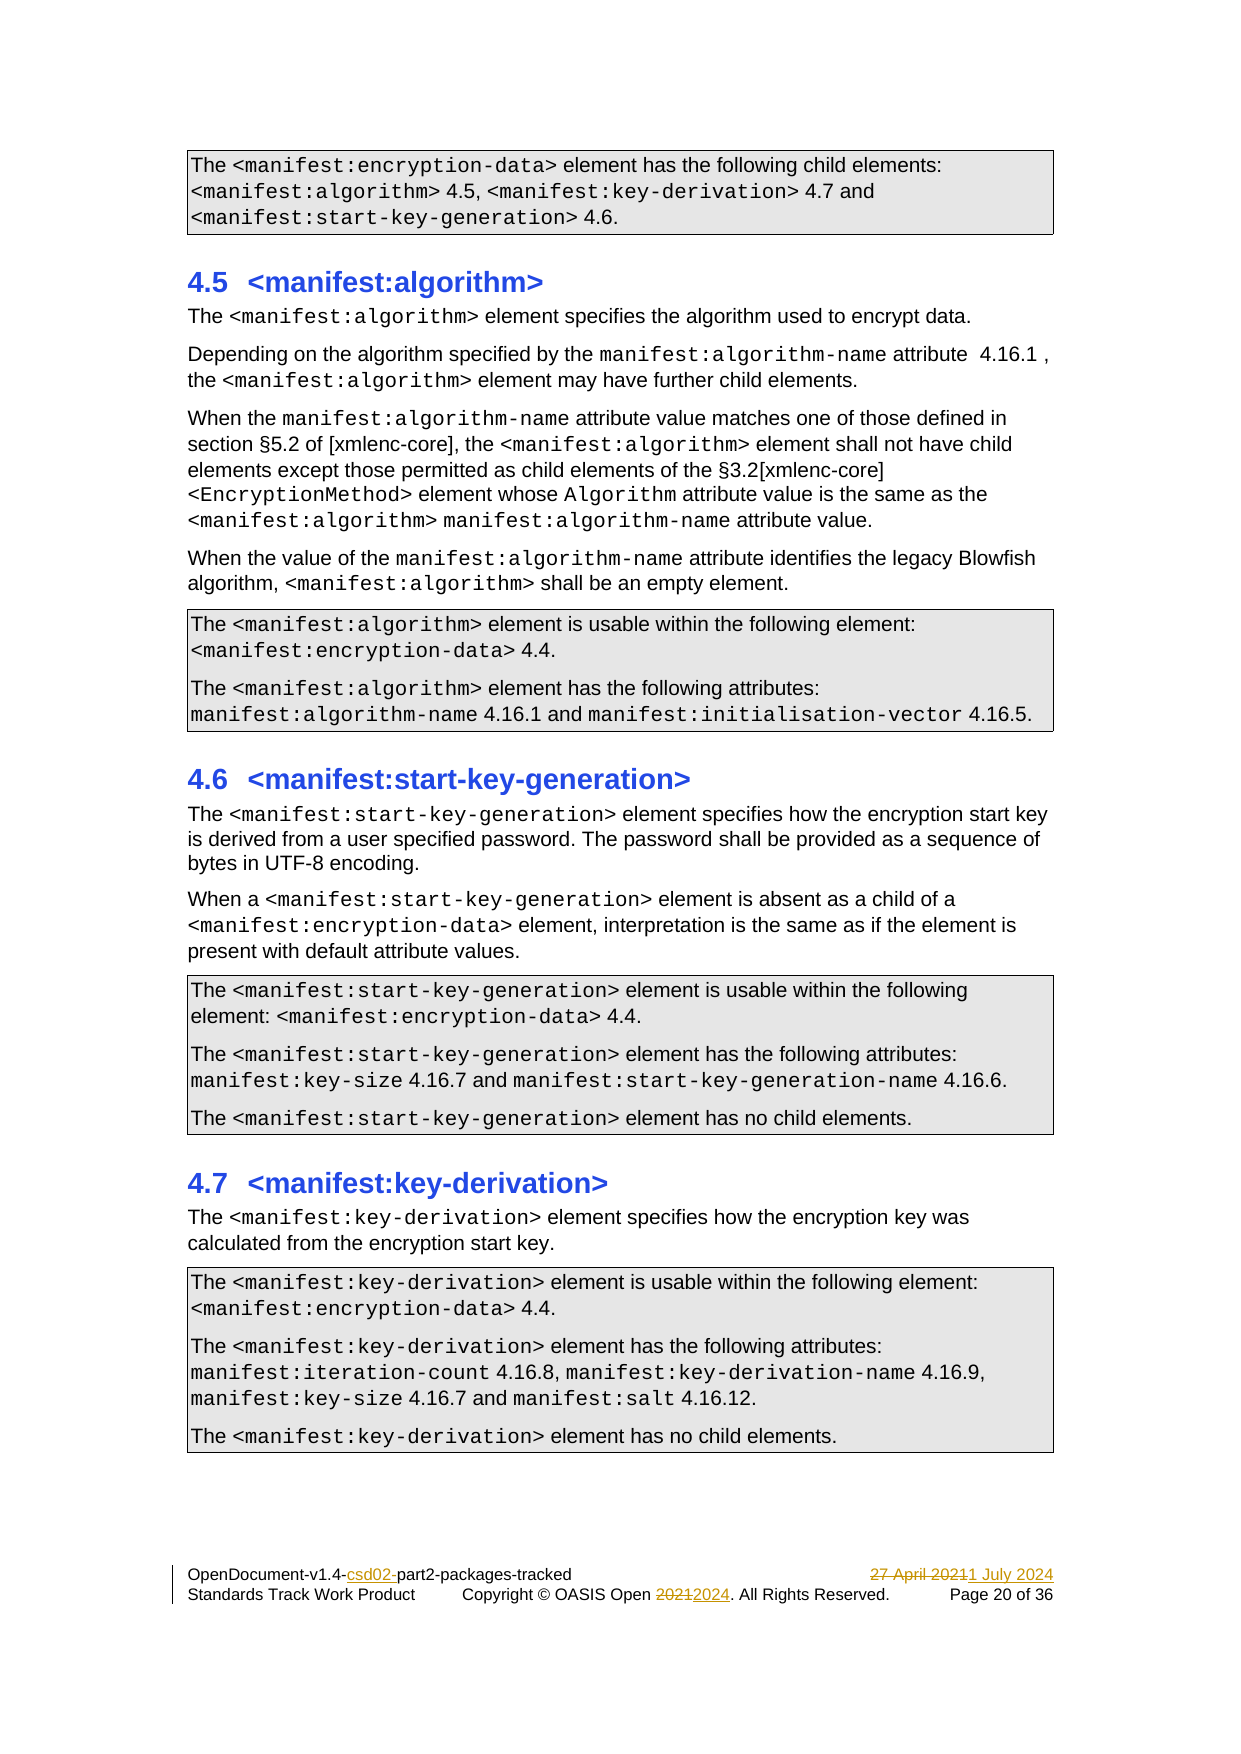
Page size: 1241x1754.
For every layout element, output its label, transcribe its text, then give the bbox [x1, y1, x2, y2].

list The <manifest:key-derivation> element is usable within the following element: <manifest:encryption-data> 4.4. [188, 1268, 1053, 1322]
text When a <manifest:start-key-generation> element is absent as a child of a <manifest:encryption-data> element, interpretation is the same as if the element is present with default attribute values. [187, 887, 1053, 963]
list The <manifest:encryption-data> element has the following child elements: <manifest:algorithm> 4.5, <manifest:key-derivation> 4.7 and <manifest:start-key-generation> 4.6. [188, 151, 1053, 234]
text Depending on the algorithm specified by the manifest:algorithm-name attribute 4.16.1 , the <manifest:algorithm> element may have further child elements. [187, 342, 1053, 394]
list The <manifest:key-derivation> element has the following attributes: manifest:iteration-count 4.16.8, manifest:key-derivation-name 4.16.9, manifest:key-size 4.16.7 and manifest:salt 4.16.12. [188, 1331, 1053, 1411]
subtitle <manifest:start-key-generation> [187, 762, 1053, 795]
text The <manifest:start-key-generation> element specifies how the encryption start key is derived from a user specified password. The password shall be provided as a sequence of bytes in UTF-8 encoding. [187, 801, 1053, 875]
list The <manifest:algorithm> element has the following attributes: manifest:algorithm-name 4.16.1 and manifest:initialisation-vector 4.16.5. [188, 673, 1053, 731]
text The <manifest:algorithm> element specifies the algorithm used to encrypt data. [187, 304, 1053, 330]
text When the value of the manifest:algorithm-name attribute identifies the legacy Blowfish algorithm, <manifest:algorithm> shall be an empty element. [187, 545, 1053, 597]
list The <manifest:key-derivation> element has no child elements. [188, 1420, 1053, 1452]
text When the manifest:algorithm-name attribute value matches one of those defined in section §5.2 of [xmlenc-core], the <manifest:algorithm> element shall not have child elements except those permitted as child elements of the §3.2[xmlenc-core] <EncryptionMethod> element whose Algorithm attribute value is the same as the <manifest:algorithm> manifest:algorithm-name attribute value. [187, 406, 1053, 533]
subtitle <manifest:key-derivation> [187, 1166, 1053, 1199]
list The <manifest:start-key-generation> element has the following attributes: manifest:key-size 4.16.7 and manifest:start-key-generation-name 4.16.6. [188, 1039, 1053, 1093]
list The <manifest:algorithm> element is usable within the following element: <manifest:encryption-data> 4.4. [188, 610, 1053, 664]
list The <manifest:start-key-generation> element is usable within the following element: <manifest:encryption-data> 4.4. [188, 976, 1053, 1030]
subtitle <manifest:algorithm> [187, 265, 1053, 298]
text The <manifest:key-derivation> element specifies how the encryption key was calculated from the encryption start key. [187, 1205, 1053, 1255]
list The <manifest:start-key-generation> element has no child elements. [188, 1102, 1053, 1134]
